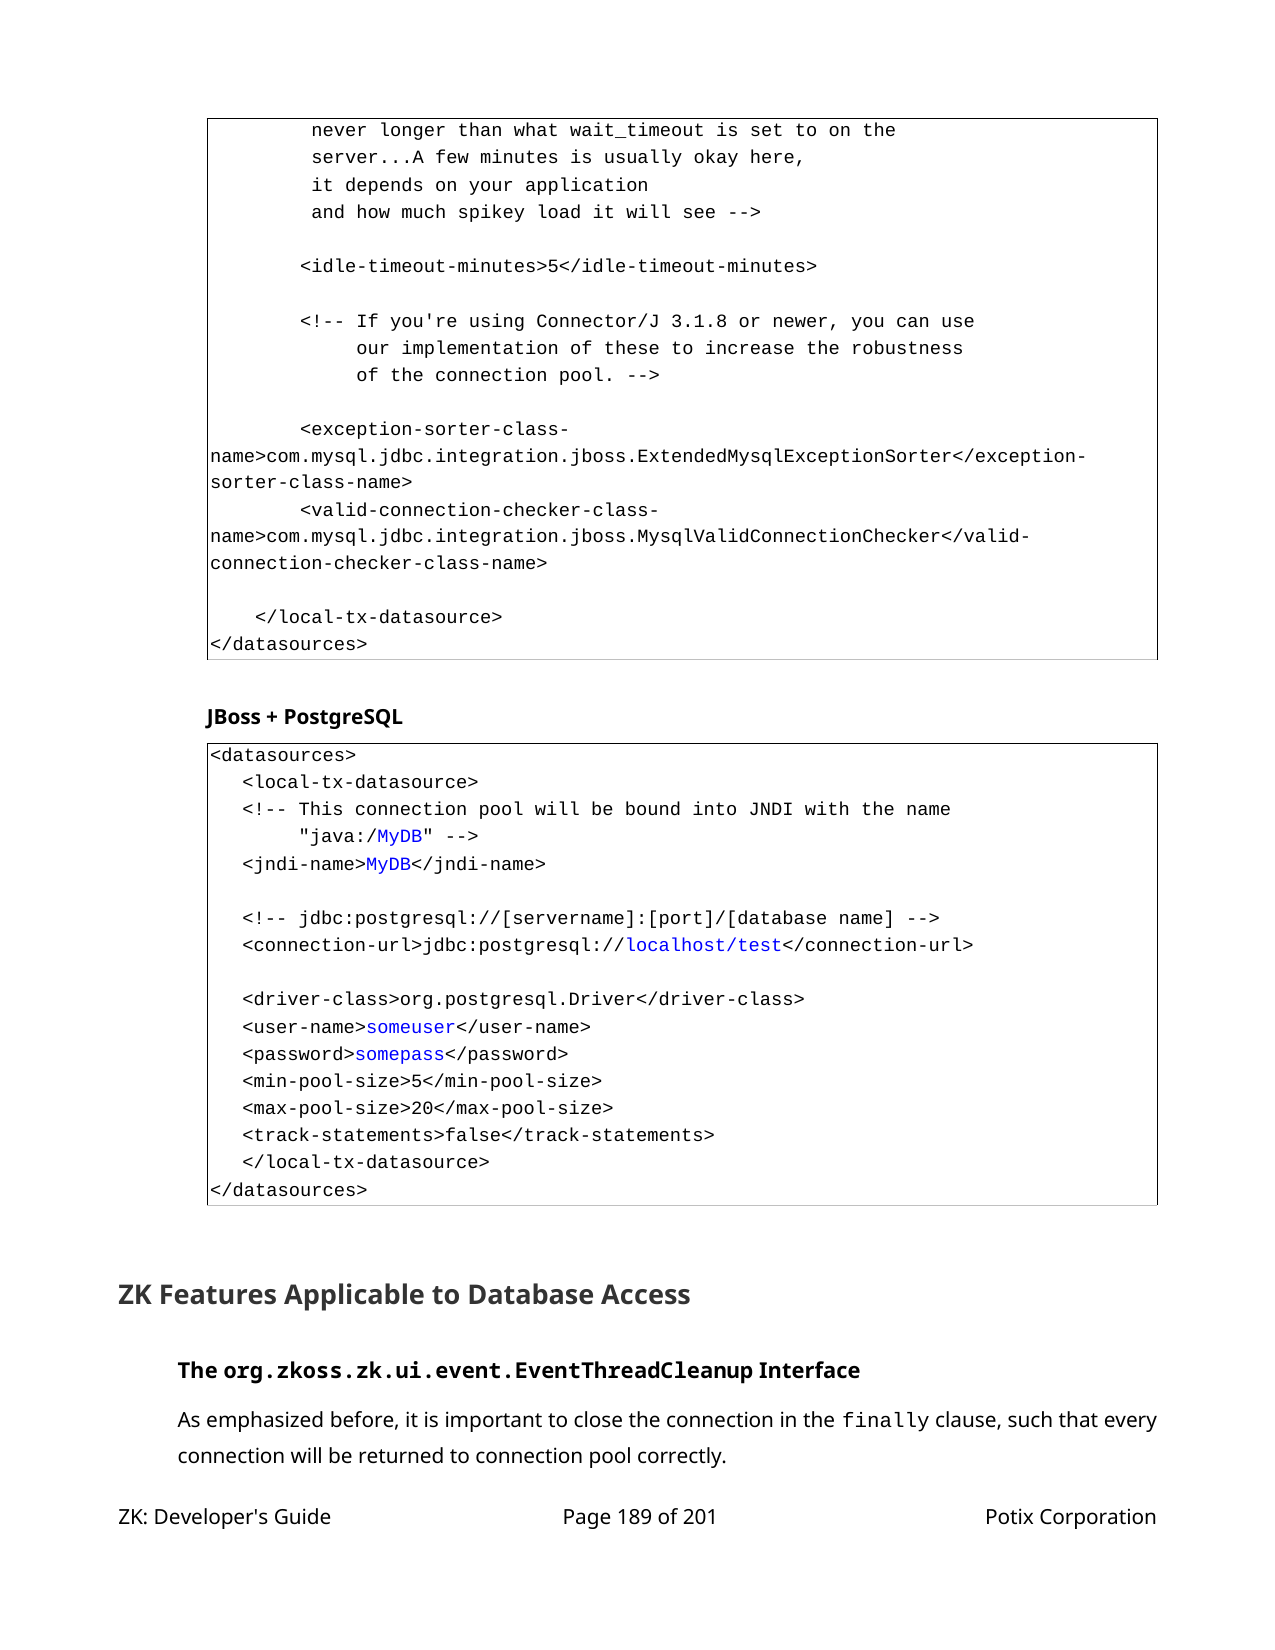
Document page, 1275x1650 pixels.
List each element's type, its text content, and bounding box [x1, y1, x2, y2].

text <max-pool-size>20</max-pool-size> [208, 1096, 1157, 1120]
subtitle JBoss + PostgreSQL [207, 702, 1157, 730]
text <valid-connection-checker-class-name>com.mysql.jdbc.integration.jboss.MysqlValidConnectionChecker</valid-connection-checker-class-name> [208, 497, 1157, 575]
text and how much spikey load it will see --> [208, 200, 1157, 224]
text As emphasized before, it is important to close the connection in the finally clause, such that every connection will be returned to connection pool correctly. [177, 1406, 1157, 1469]
text <jndi-name>MyDB</jndi-name> [208, 851, 1157, 876]
text of the connection pool. --> [208, 363, 1157, 387]
text <idle-timeout-minutes>5</idle-timeout-minutes> [208, 254, 1157, 278]
text </datasources> [208, 1178, 1157, 1205]
text <track-statements>false</track-statements> [208, 1123, 1157, 1147]
subtitle ZK Features Applicable to Database Access [118, 1276, 1157, 1312]
text <!-- If you're using Connector/J 3.1.8 or newer, you can use [208, 308, 1157, 333]
text <!-- This connection pool will be bound into JNDI with the name [208, 797, 1157, 821]
subtitle The org.zkoss.zk.ui.event.EventThreadCleanup Interface [177, 1355, 1157, 1385]
text <driver-class>org.postgresql.Driver</driver-class> [208, 987, 1157, 1012]
text <datasources> [208, 744, 1157, 767]
text <min-pool-size>5</min-pool-size> [208, 1069, 1157, 1093]
text "java:/MyDB" --> [208, 824, 1157, 848]
text it depends on your application [208, 172, 1157, 197]
text </local-tx-datasource> [208, 605, 1157, 629]
text </datasources> [208, 632, 1157, 659]
text <local-tx-datasource> [208, 770, 1157, 794]
text </local-tx-datasource> [208, 1150, 1157, 1175]
text <user-name>someuser</user-name> [208, 1014, 1157, 1039]
text server...A few minutes is usually okay here, [208, 145, 1157, 169]
text <exception-sorter-class-name>com.mysql.jdbc.integration.jboss.ExtendedMysqlExceptionSorter</exception-sorter-class-name> [208, 417, 1157, 494]
text <!-- jdbc:postgresql://[servername]:[port]/[database name] --> [208, 906, 1157, 930]
text never longer than what wait_timeout is set to on the [208, 119, 1157, 142]
text our implementation of these to increase the robustness [208, 336, 1157, 360]
text <connection-url>jdbc:postgresql://localhost/test</connection-url> [208, 933, 1157, 957]
text <password>somepass</password> [208, 1042, 1157, 1066]
